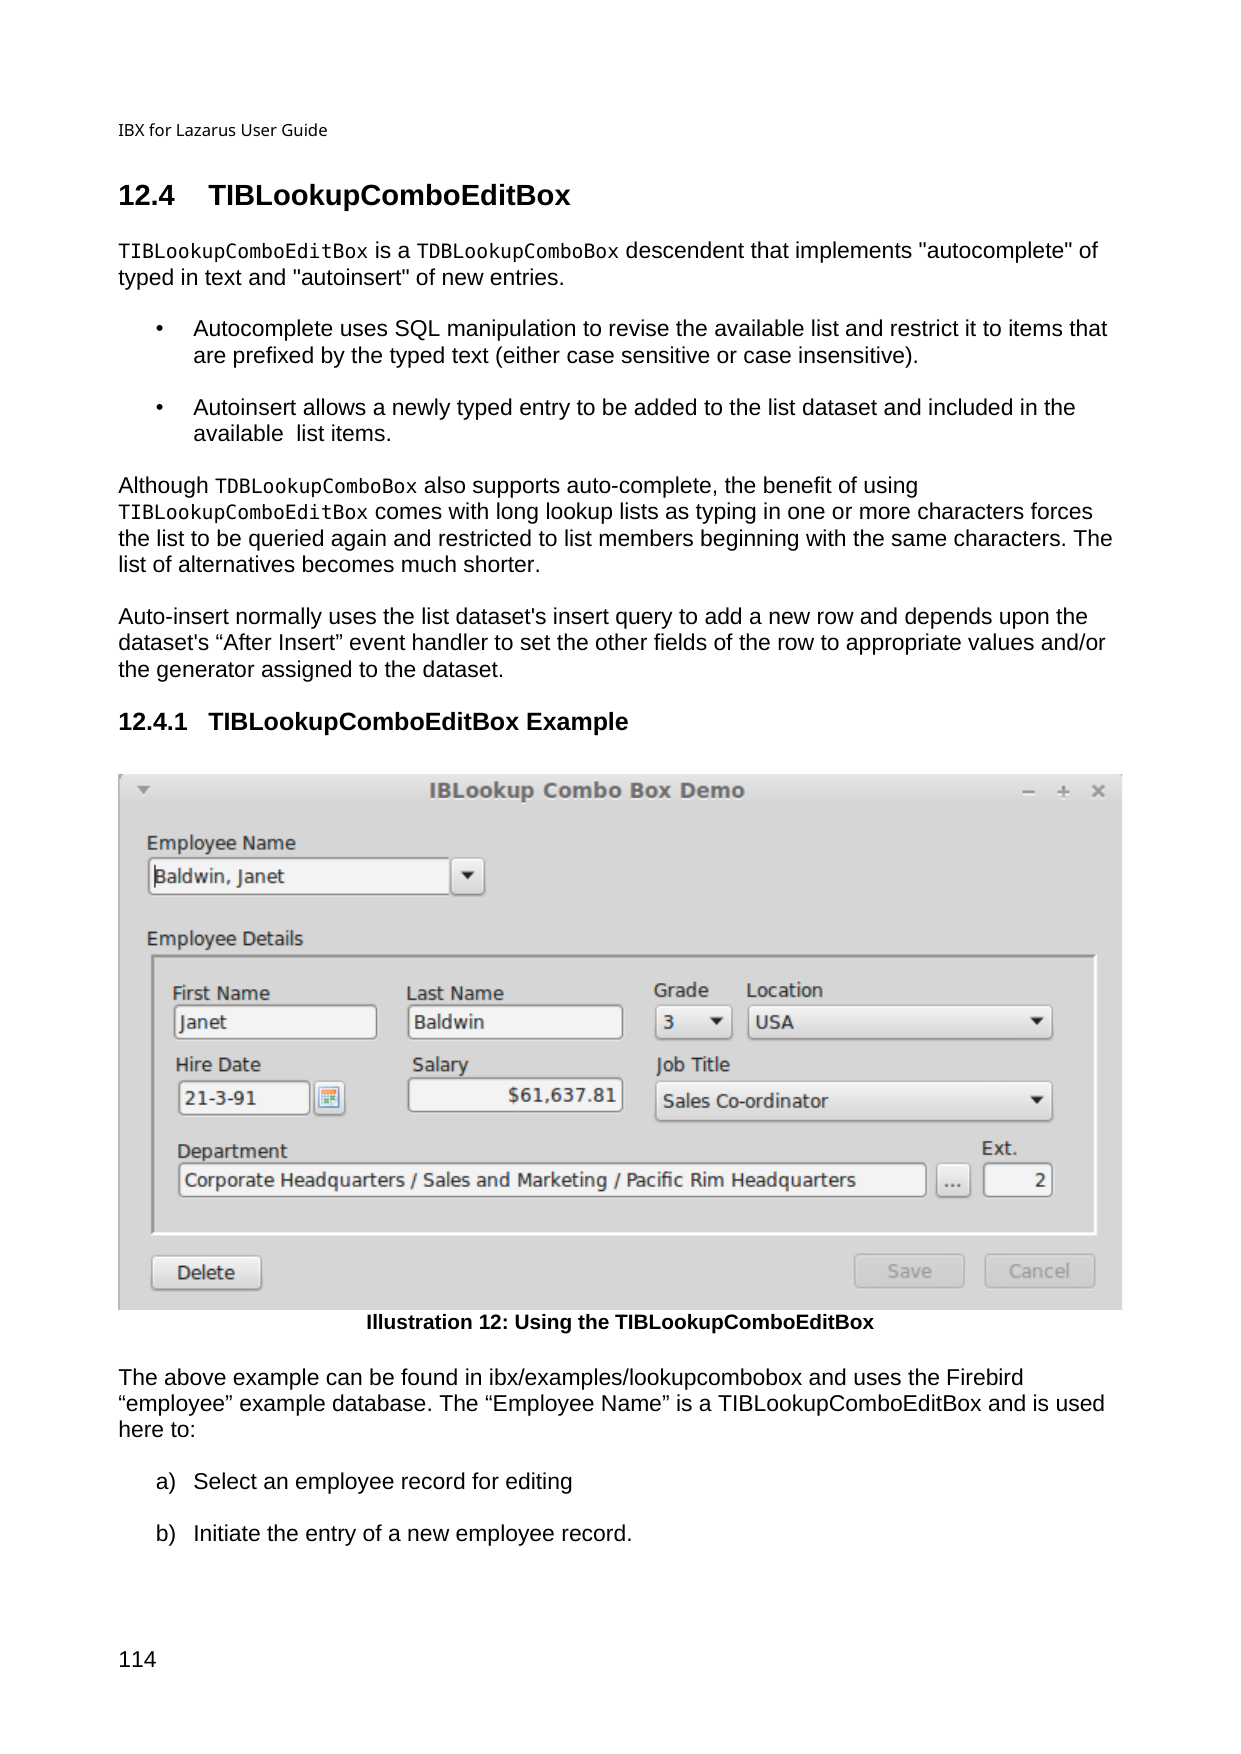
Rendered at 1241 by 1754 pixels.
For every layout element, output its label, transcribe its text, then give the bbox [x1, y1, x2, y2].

text Although TDBLookupComboBox also supports auto-complete, the benefit of using TIBLookupComboEditBox comes with long lookup lists as typing in one or more characters forces the list to be queried again and restricted to list members beginning with the same characters. The list of alternatives becomes much shorter. [118, 472, 1122, 577]
subtitle TIBLookupComboEditBox [118, 178, 1122, 212]
subtitle TIBLookupComboEditBox Example [118, 707, 1122, 736]
text The above example can be found in ibx/examples/lookupcombobox and uses the Firebird “employee” example database. The “Employee Name” is a TIBLookupComboEditBox and is used here to: [118, 1333, 1122, 1443]
list Select an employee record for editing [156, 1468, 1122, 1494]
text Illustration 12: Using the TIBLookupComboEditBox [118, 1310, 1122, 1333]
list Autocomplete uses SQL manipulation to revise the available list and restrict it to items that are prefixed by the typed text (either case sensitive or case insensitive). [156, 315, 1122, 368]
list Autoinsert allows a newly typed entry to be added to the list dataset and included in the available list items. [156, 394, 1122, 446]
list Initiate the entry of a new employee record. [156, 1520, 1122, 1546]
text TIBLookupComboEditBox is a TDBLookupComboBox descendent that implements "autocomplete" of typed in text and "autoinsert" of new entries. [118, 237, 1122, 290]
picture [118, 774, 1123, 1310]
text [118, 762, 1122, 774]
text Auto-insert normally uses the list dataset's insert query to add a new row and depends upon the dataset's “After Insert” event handler to set the other fields of the row to appropriate values and/or the generator assigned to the dataset. [118, 603, 1122, 682]
